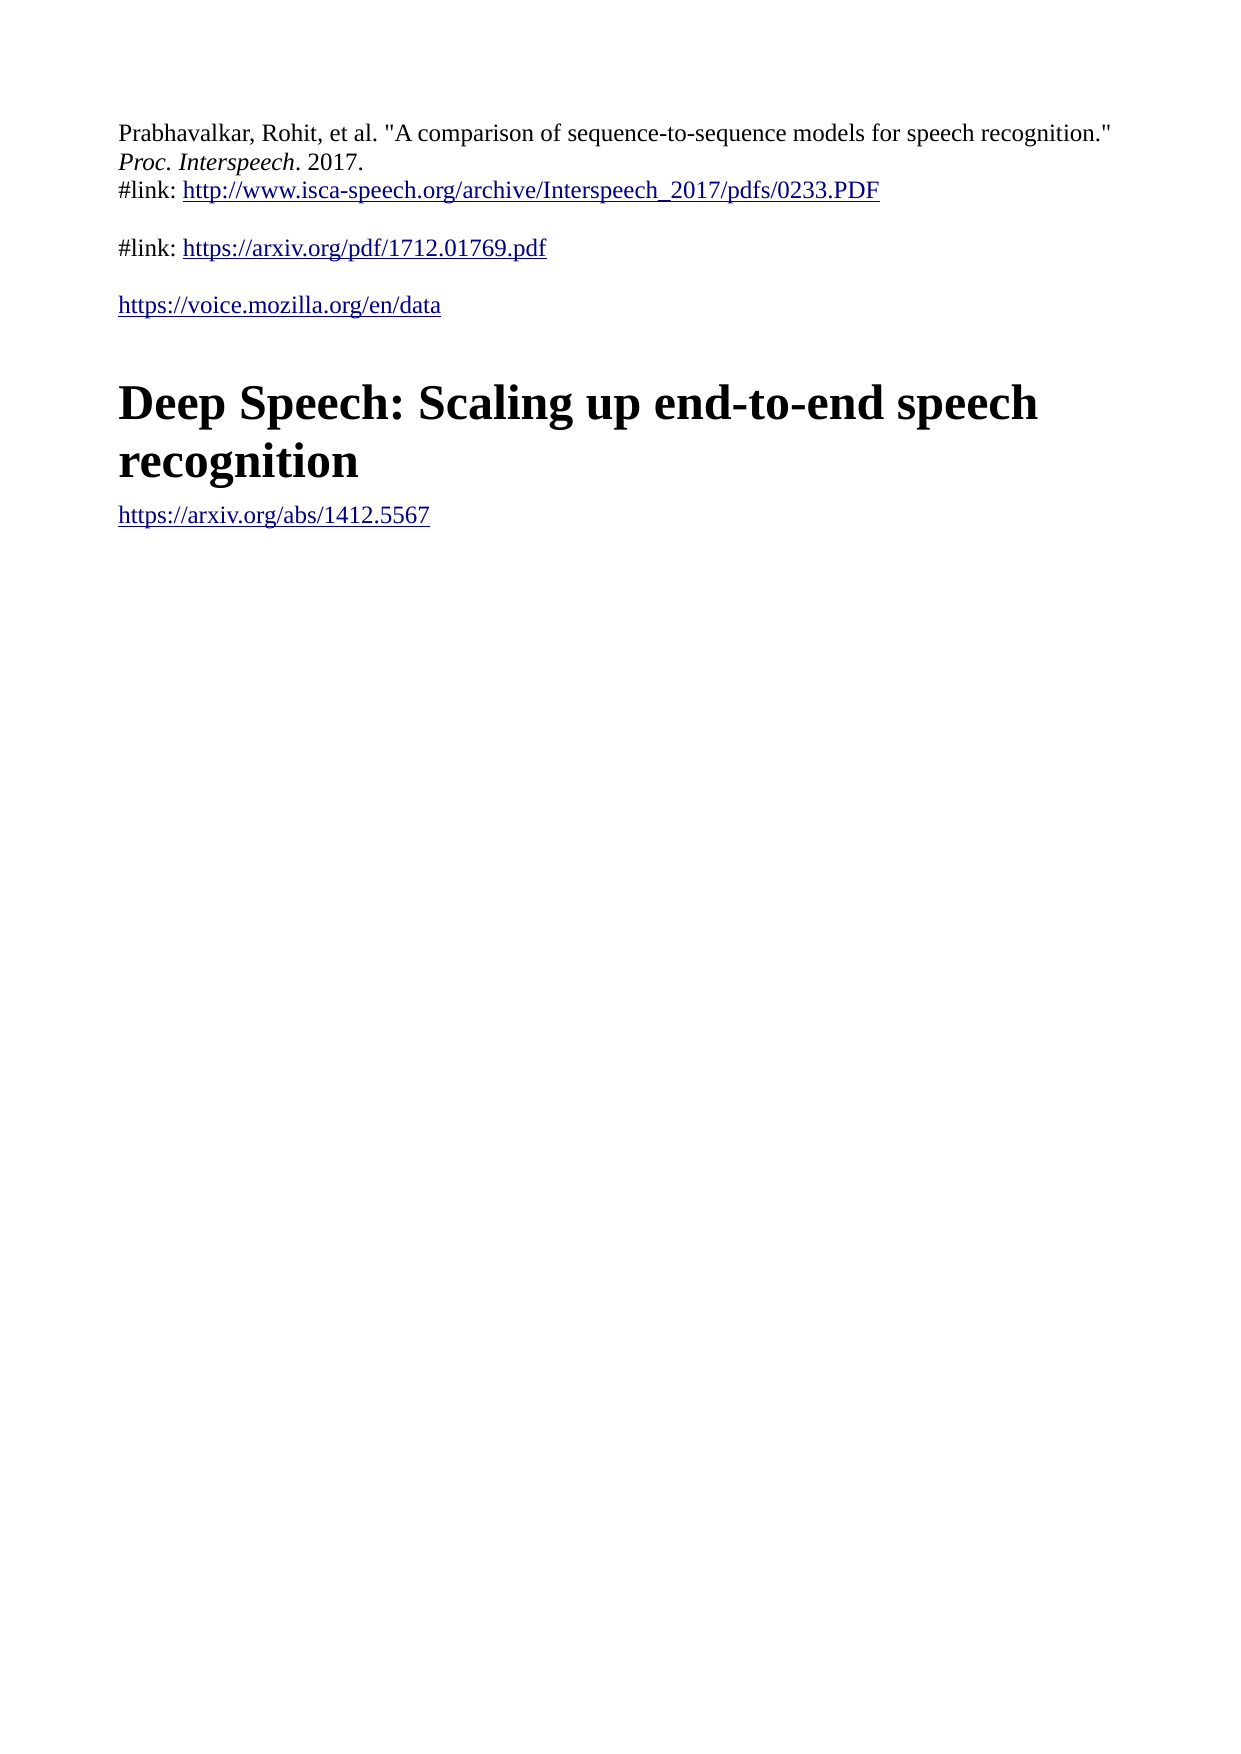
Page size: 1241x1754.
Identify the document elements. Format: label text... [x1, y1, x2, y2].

text https://voice.mozilla.org/en/data [118, 291, 1122, 319]
text #link: http://www.isca-speech.org/archive/Interspeech_2017/pdfs/0233.PDF [118, 176, 1122, 204]
subtitle Deep Speech: Scaling up end-to-end speech recognition [118, 373, 1122, 488]
text https://arxiv.org/abs/1412.5567 [118, 501, 1122, 529]
text #link: https://arxiv.org/pdf/1712.01769.pdf [118, 233, 1122, 262]
text Prabhavalkar, Rohit, et al. "A comparison of sequence-to-sequence models for speech recognition." Proc. Interspeech. 2017. [118, 118, 1122, 176]
